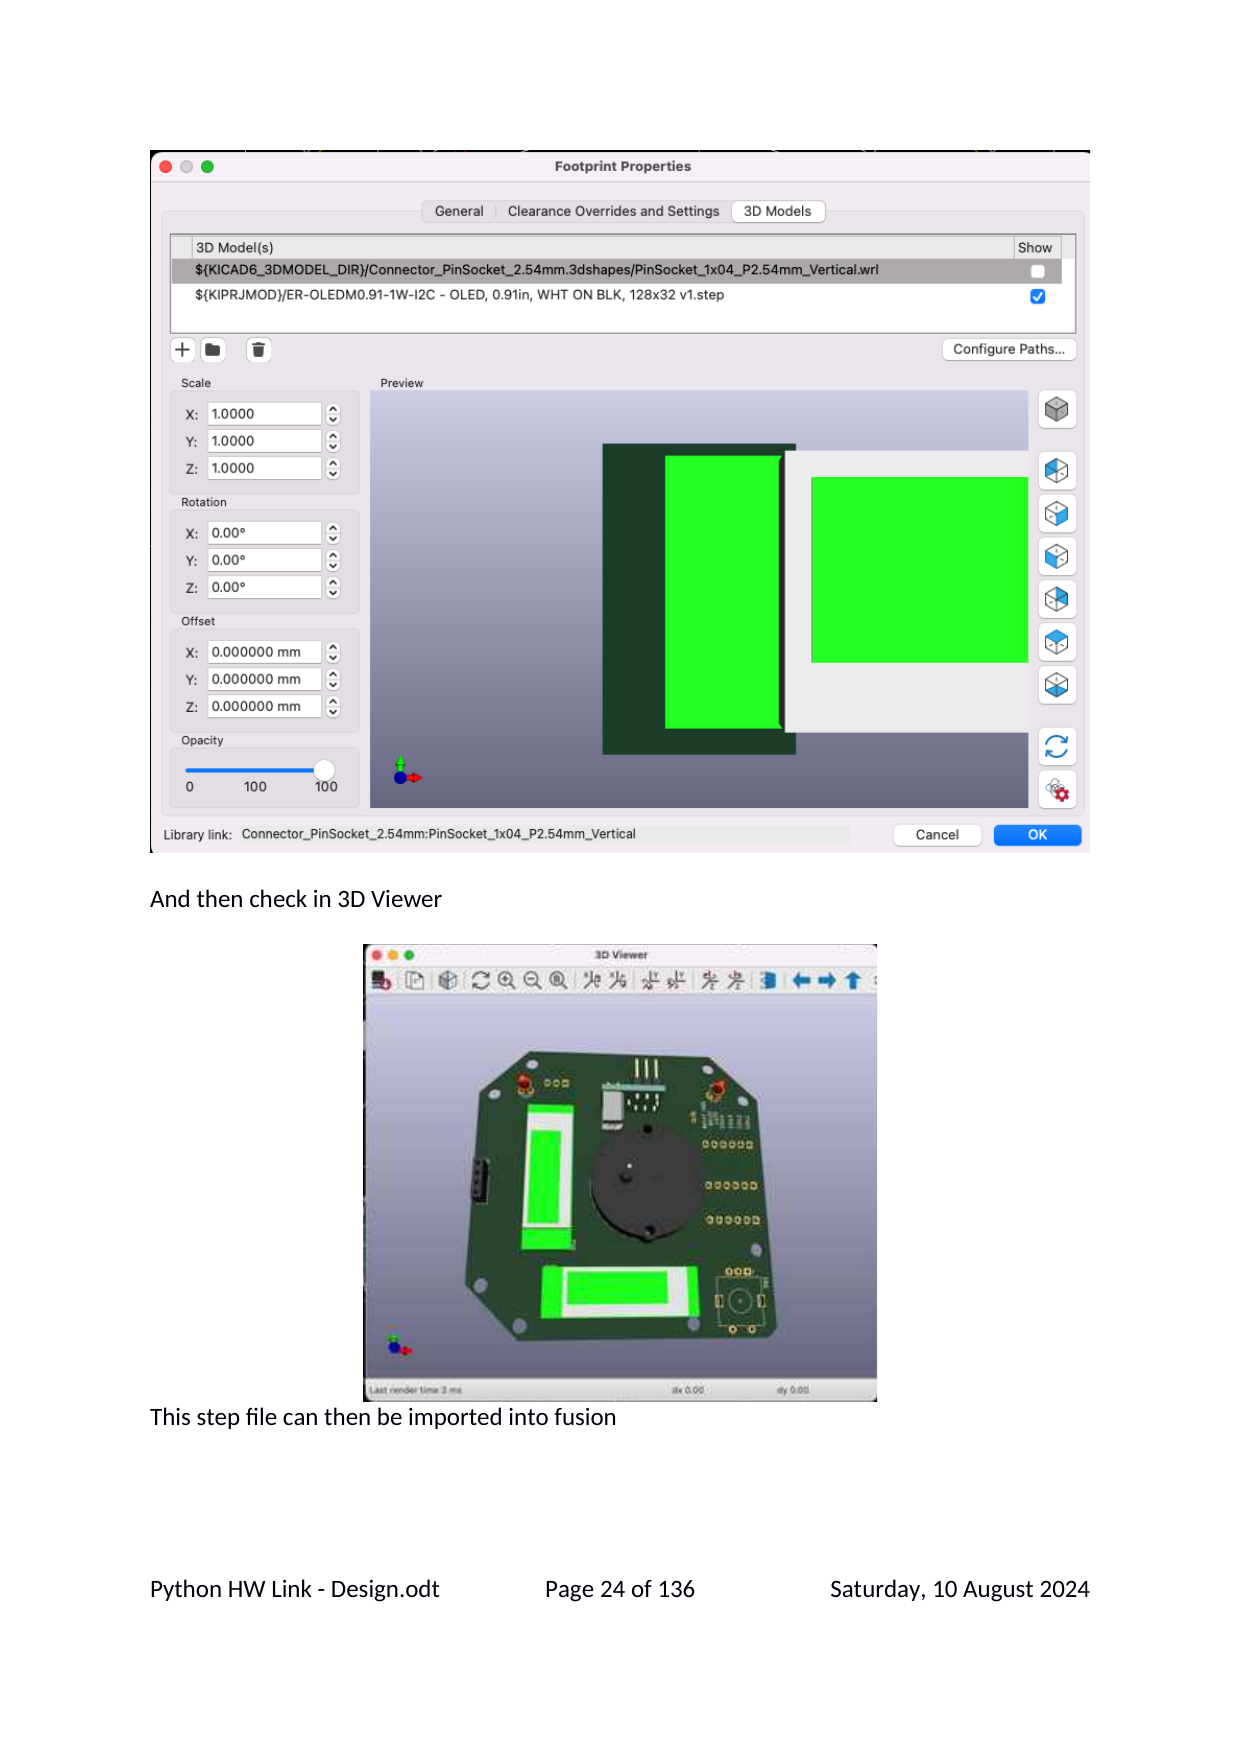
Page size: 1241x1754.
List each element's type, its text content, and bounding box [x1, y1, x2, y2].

text This step file can then be imported into fusion [150, 1159, 1090, 1432]
picture [363, 944, 878, 1402]
picture [150, 150, 1091, 853]
text And then check in 3D Viewer [150, 883, 1090, 913]
